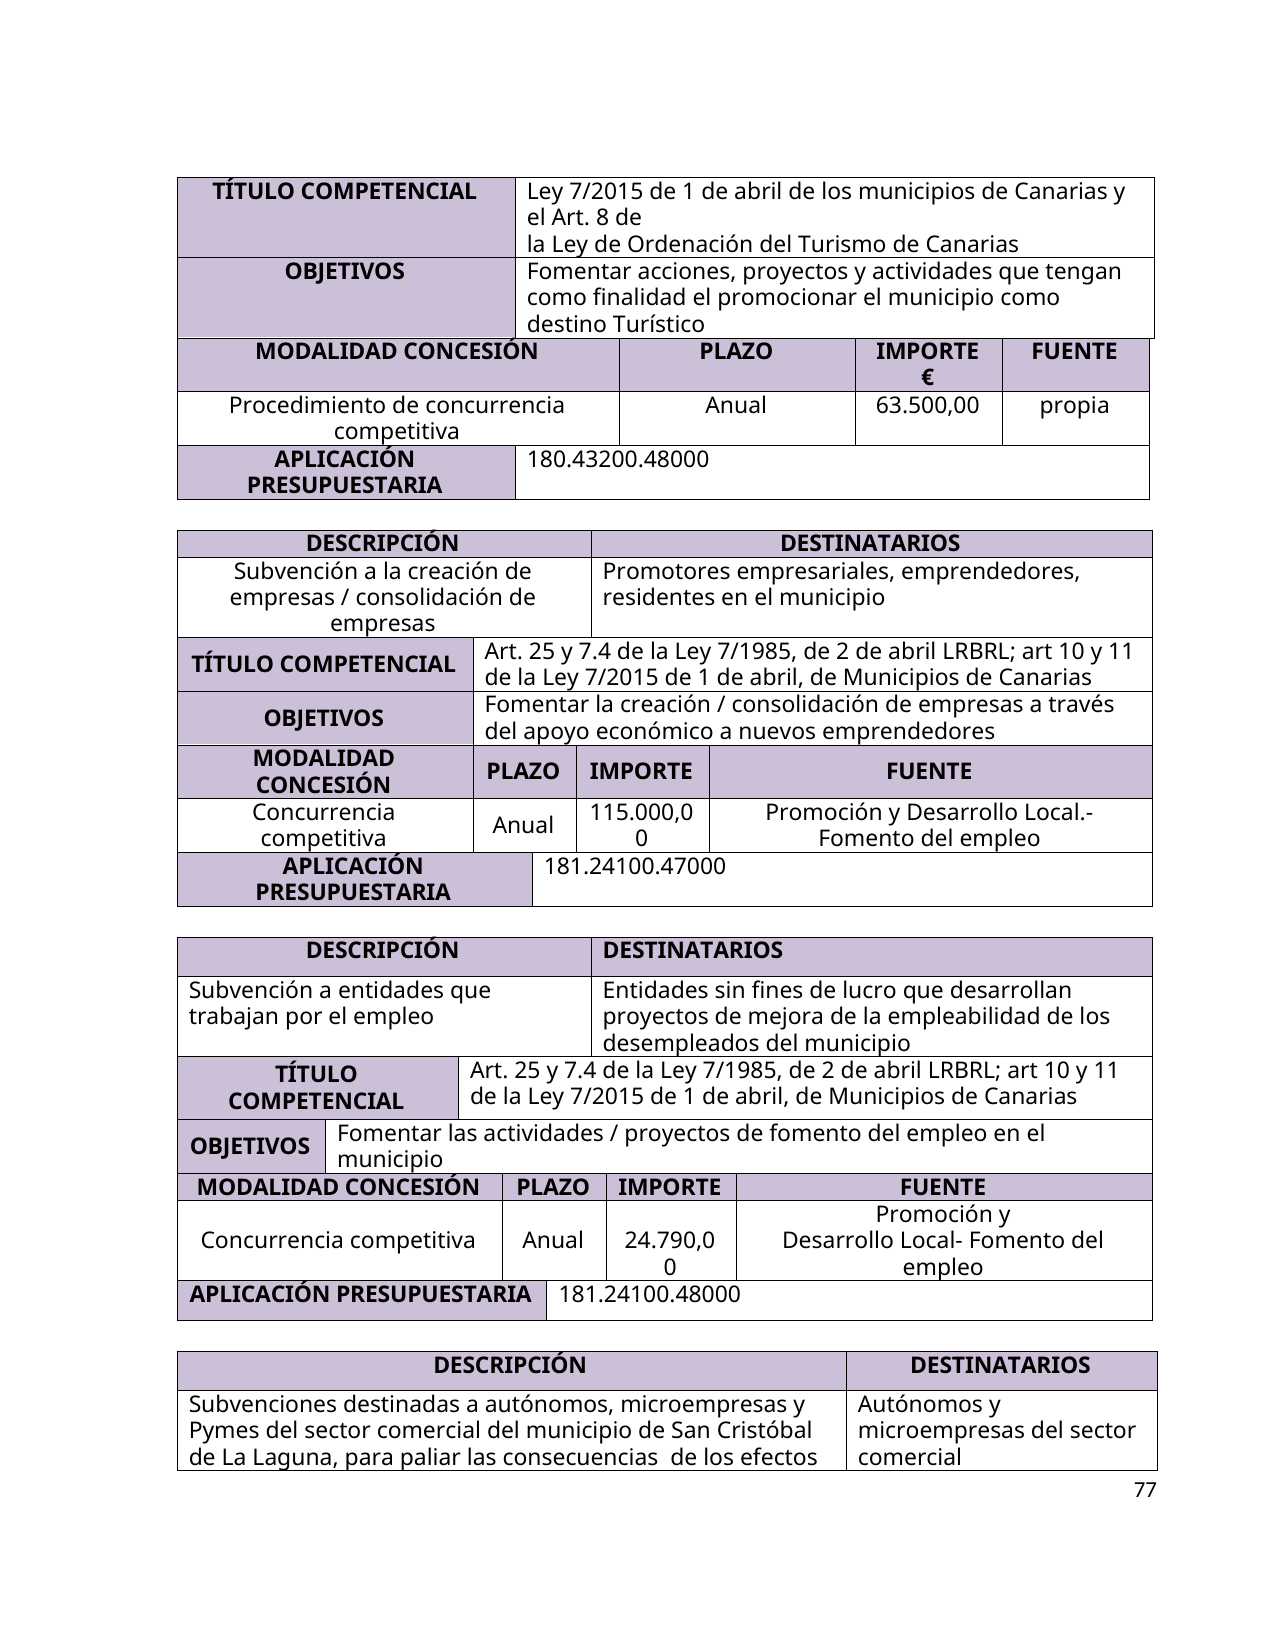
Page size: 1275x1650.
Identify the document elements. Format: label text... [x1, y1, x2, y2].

table_header DESTINATARIOS [592, 938, 1152, 976]
table_cell Anual [620, 392, 855, 445]
table_cell IMPORTE [577, 746, 709, 798]
table_cell APLICACIÓN PRESUPUESTARIA [178, 1281, 546, 1320]
table_cell Art. 25 y 7.4 de la Ley 7/1985, de 2 de abril LRBRL; art 10 y 11 de la Ley 7/2015 de 1 de abril, de Municipios de Canarias [459, 1057, 1152, 1119]
table_cell Anual [503, 1201, 606, 1280]
table_cell 63.500,00 [856, 392, 1002, 445]
table_cell 181.24100.48000 [547, 1281, 1152, 1320]
table_cell Anual [474, 799, 576, 852]
table_cell Fomentar la creación / consolidación de empresas a través del apoyo económico a nuevos emprendedores [474, 692, 1152, 744]
table_cell PLAZO [474, 746, 576, 798]
table_cell IMPORTE € [856, 339, 1002, 391]
table_cell Art. 25 y 7.4 de la Ley 7/1985, de 2 de abril LRBRL; art 10 y 11 de la Ley 7/2015 de 1 de abril, de Municipios de Canarias [474, 638, 1152, 691]
table_cell propia [1003, 392, 1149, 445]
table_cell MODALIDAD CONCESIÓN [178, 746, 473, 798]
table_header DESCRIPCIÓN [178, 938, 591, 976]
table_header DESTINATARIOS [847, 1352, 1157, 1390]
table_cell IMPORTE [607, 1174, 736, 1200]
table_cell Subvenciones destinadas a autónomos, microempresas y Pymes del sector comercial del municipio de San Cristóbal de La Laguna, para paliar las consecuencias de los efectos [178, 1391, 846, 1470]
table_header DESCRIPCIÓN [178, 531, 591, 557]
table_cell Procedimiento de concurrencia competitiva [178, 392, 619, 445]
table_cell PLAZO [620, 339, 855, 391]
table_cell TÍTULO COMPETENCIAL [178, 638, 473, 691]
table_header DESCRIPCIÓN [178, 1352, 846, 1390]
table_cell FUENTE [710, 746, 1152, 798]
table_cell Autónomos y microempresas del sector comercial [847, 1391, 1157, 1470]
table_cell Concurrencia competitiva [178, 799, 473, 852]
table_cell MODALIDAD CONCESIÓN [178, 1174, 502, 1200]
table_cell TÍTULO COMPETENCIAL [178, 178, 515, 257]
table_cell APLICACIÓN PRESUPUESTARIA [178, 446, 515, 499]
table_cell 181.24100.47000 [533, 853, 1152, 906]
table_cell PLAZO [503, 1174, 606, 1200]
table_cell Fomentar las actividades / proyectos de fomento del empleo en el municipio [326, 1120, 1152, 1173]
table_cell OBJETIVOS [178, 1120, 325, 1173]
table_cell TÍTULO COMPETENCIAL [178, 1057, 458, 1119]
table_cell Promoción y Desarrollo Local.- Fomento del empleo [710, 799, 1152, 852]
table_cell 115.000,00 [577, 799, 709, 852]
table_cell Promoción y Desarrollo Local- Fomento del empleo [737, 1201, 1152, 1280]
table_cell [1150, 445, 1155, 499]
table_cell Concurrencia competitiva [178, 1201, 502, 1280]
table_cell [1150, 391, 1155, 445]
table_cell Entidades sin fines de lucro que desarrollan proyectos de mejora de la empleabilidad de los desempleados del municipio [592, 977, 1152, 1056]
table_cell Subvención a la creación de empresas / consolidación de empresas [178, 558, 591, 637]
table_cell 180.43200.48000 [516, 446, 1149, 499]
table_cell Fomentar acciones, proyectos y actividades que tengan como finalidad el promocionar el municipio como destino Turístico [516, 258, 1154, 337]
table_cell Promotores empresariales, emprendedores, residentes en el municipio [592, 558, 1152, 637]
table_cell FUENTE [737, 1174, 1152, 1200]
table_cell OBJETIVOS [178, 258, 515, 337]
table_cell MODALIDAD CONCESIÓN [178, 339, 619, 391]
table_cell [1150, 339, 1155, 391]
table_cell Ley 7/2015 de 1 de abril de los municipios de Canarias y el Art. 8 de la Ley de Ordenación del Turismo de Canarias [516, 178, 1154, 257]
table_cell Subvención a entidades que trabajan por el empleo [178, 977, 591, 1056]
table_cell APLICACIÓN PRESUPUESTARIA [178, 853, 532, 906]
table_header DESTINATARIOS [592, 531, 1152, 557]
table_cell FUENTE [1003, 339, 1149, 391]
table_cell 24.790,00 [607, 1201, 736, 1280]
table_cell OBJETIVOS [178, 692, 473, 744]
